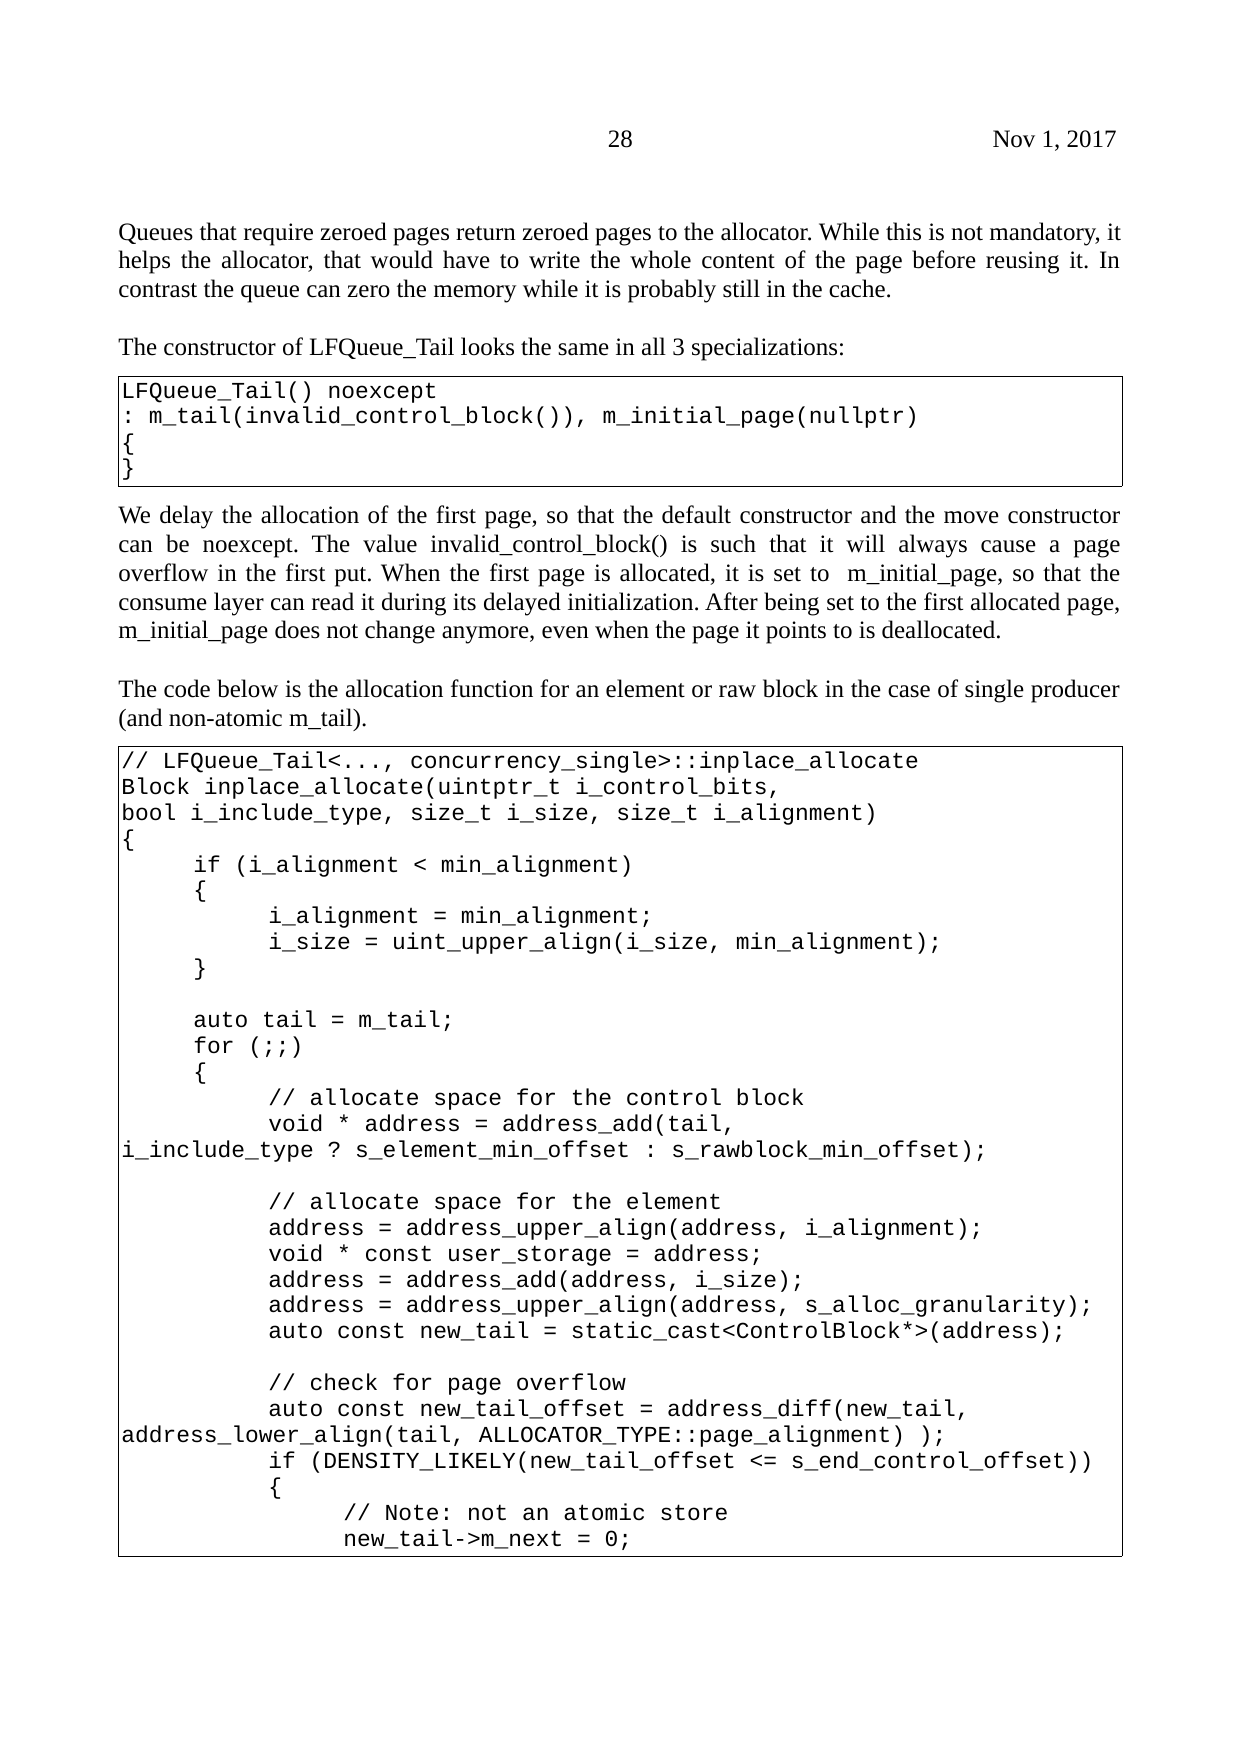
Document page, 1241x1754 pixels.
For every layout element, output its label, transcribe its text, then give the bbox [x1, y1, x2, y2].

text LFQueue_Tail() noexcept [119, 377, 1122, 402]
text address_lower_align(tail, ALLOCATOR_TYPE::page_alignment) ); [119, 1421, 1122, 1446]
text i_size = uint_upper_align(i_size, min_alignment); [119, 928, 1122, 954]
text } [119, 954, 1122, 983]
text } [119, 454, 1122, 486]
text Queues that require zeroed pages return zeroed pages to the allocator. While this is not mandatory, it helps the allocator, that would have to write the whole content of the page before reusing it. In contrast the queue can zero the memory while it is probably still in the cache. [118, 217, 1122, 303]
text { [119, 824, 1122, 850]
text void * address = address_add(tail, [119, 1109, 1122, 1135]
text if (DENSITY_LIKELY(new_tail_offset <= s_end_control_offset)) [119, 1446, 1122, 1472]
text Block inplace_allocate(uintptr_t i_control_bits, [119, 772, 1122, 798]
text { [119, 1472, 1122, 1498]
text bool i_include_type, size_t i_size, size_t i_alignment) [119, 798, 1122, 824]
text new_tail->m_next = 0; [119, 1524, 1122, 1556]
text // allocate space for the element [119, 1187, 1122, 1213]
text We delay the allocation of the first page, so that the default constructor and the move constructor can be noexcept. The value invalid_control_block() is such that it will always cause a page overflow in the first put. When the first page is allocated, it is set to m_initial_page, so that the consume layer can read it during its delayed initialization. After being set to the first allocated page, m_initial_page does not change anymore, even when the page it points to is deallocated. [118, 501, 1122, 644]
text // LFQueue_Tail<..., concurrency_single>::inplace_allocate [119, 747, 1122, 772]
text void * const user_storage = address; [119, 1239, 1122, 1265]
text { [119, 876, 1122, 902]
text { [119, 1057, 1122, 1083]
text // allocate space for the control block [119, 1083, 1122, 1109]
text auto const new_tail = static_cast<ControlBlock*>(address); [119, 1317, 1122, 1346]
text i_include_type ? s_element_min_offset : s_rawblock_min_offset); [119, 1135, 1122, 1164]
text : m_tail(invalid_control_block()), m_initial_page(nullptr) [119, 402, 1122, 428]
text address = address_upper_align(address, s_alloc_granularity); [119, 1291, 1122, 1317]
text address = address_upper_align(address, i_alignment); [119, 1213, 1122, 1239]
text // check for page overflow [119, 1369, 1122, 1394]
text auto tail = m_tail; [119, 1006, 1122, 1031]
text The constructor of LFQueue_Tail looks the same in all 3 specializations: [118, 332, 1122, 361]
text { [119, 428, 1122, 454]
text i_alignment = min_alignment; [119, 902, 1122, 928]
text if (i_alignment < min_alignment) [119, 850, 1122, 876]
text // Note: not an atomic store [119, 1498, 1122, 1524]
text address = address_add(address, i_size); [119, 1265, 1122, 1291]
text auto const new_tail_offset = address_diff(new_tail, [119, 1394, 1122, 1421]
text The code below is the allocation function for an element or raw block in the case of single producer (and non-atomic m_tail). [118, 674, 1122, 731]
text for (;;) [119, 1031, 1122, 1057]
